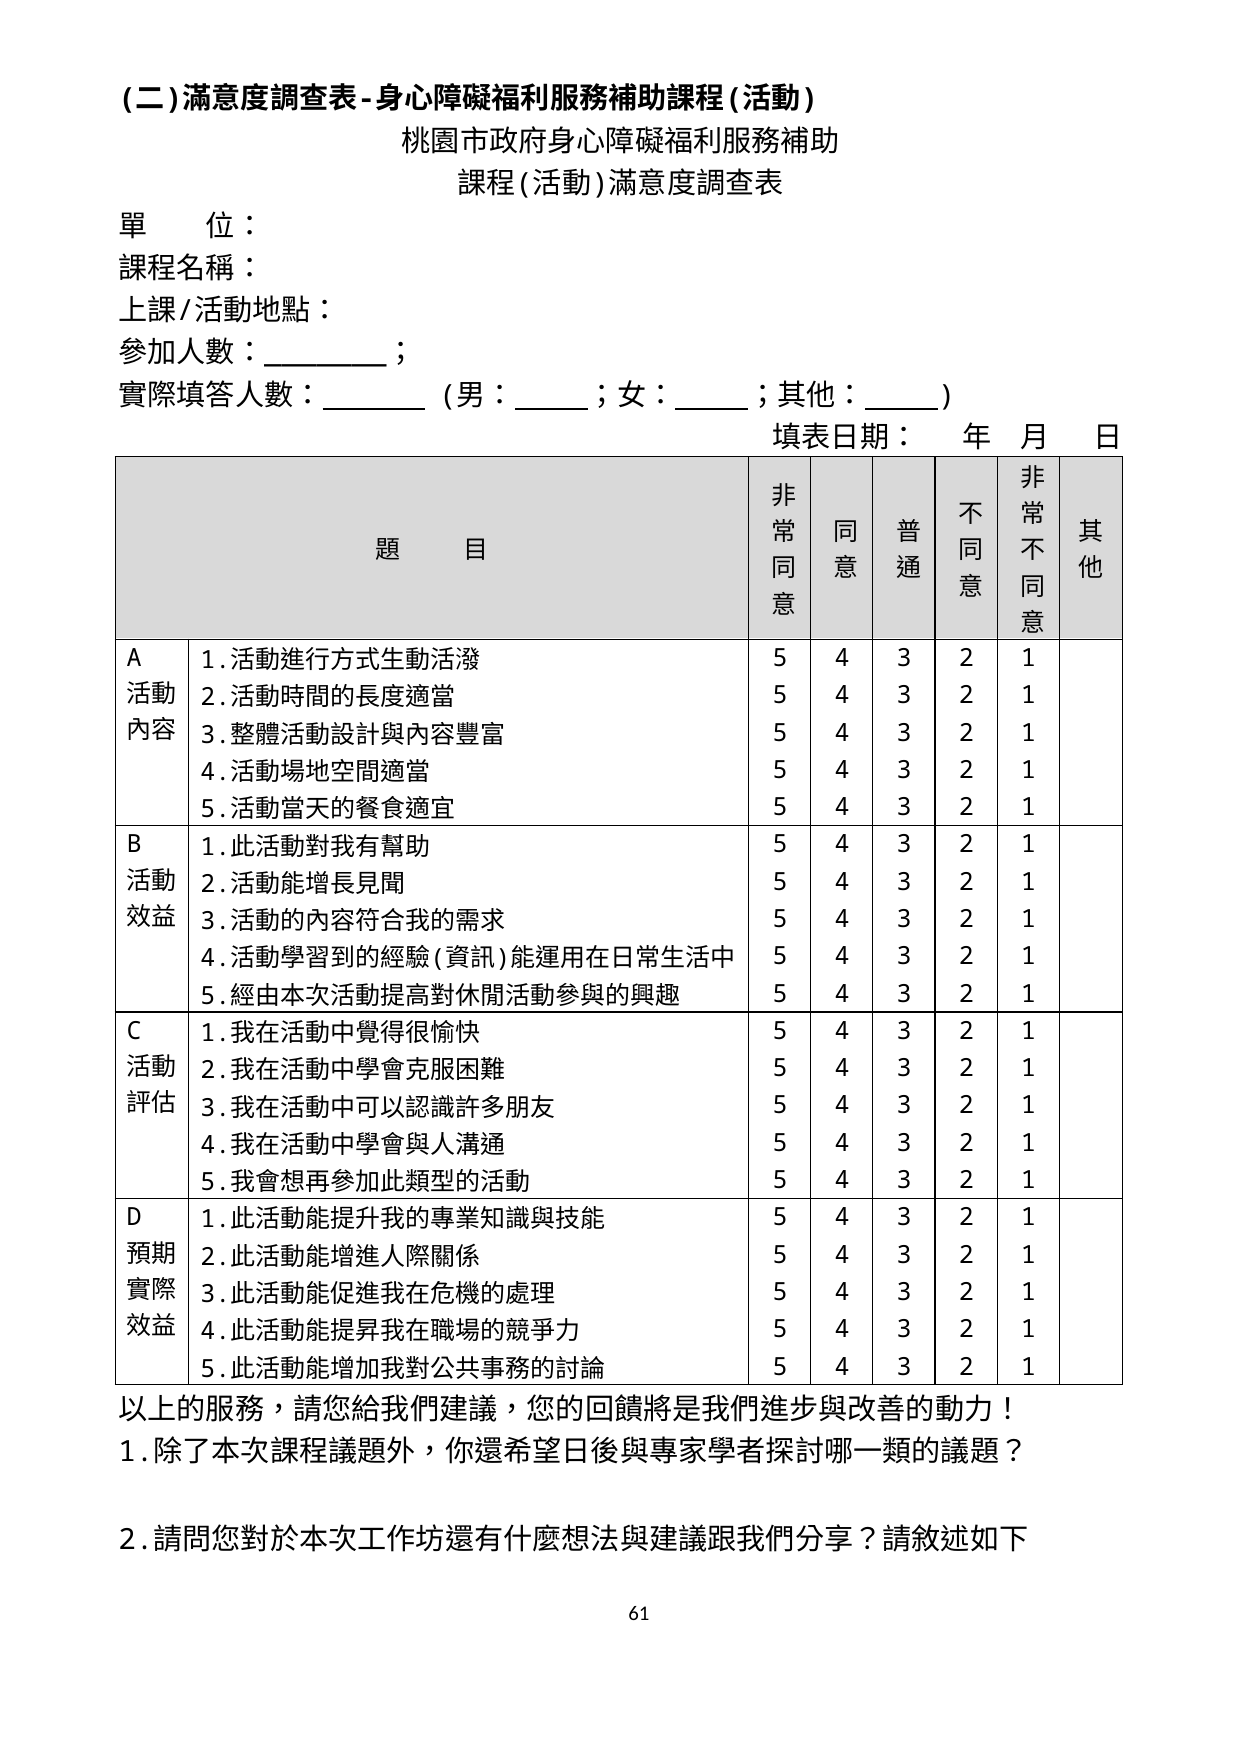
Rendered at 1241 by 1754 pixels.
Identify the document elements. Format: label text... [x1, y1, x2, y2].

table_cell [1060, 1086, 1122, 1123]
table_cell 5 [749, 862, 810, 899]
table_cell 1 [998, 1013, 1059, 1049]
table_cell 3 [873, 1013, 934, 1049]
table_cell 1 [998, 713, 1059, 750]
table_cell 3 [873, 750, 934, 788]
table_cell 5.活動當天的餐食適宜 [189, 788, 748, 825]
table_cell 1 [998, 974, 1059, 1011]
table_cell 5 [749, 900, 810, 937]
table_cell 4 [811, 640, 872, 676]
table_cell 5 [749, 826, 810, 862]
table_cell 3 [873, 640, 934, 676]
text 課程(活動)滿意度調查表 [118, 160, 1122, 202]
table_cell [1060, 713, 1122, 750]
table_cell 1.活動進行方式生動活潑 [189, 640, 748, 676]
table_cell 1 [998, 862, 1059, 899]
table_cell 2 [936, 1310, 997, 1347]
table_cell 5.我會想再參加此類型的活動 [189, 1161, 748, 1198]
table_cell [1060, 1123, 1122, 1161]
table_cell 1 [998, 1199, 1059, 1235]
table_cell 1 [998, 1161, 1059, 1198]
table_cell [1060, 1347, 1122, 1384]
table_cell 1 [998, 826, 1059, 862]
table_cell 1 [998, 937, 1059, 974]
table_cell 5.經由本次活動提高對休閒活動參與的興趣 [189, 974, 748, 1011]
table_cell 2 [936, 1123, 997, 1161]
table_header 非常不同意 [998, 457, 1059, 638]
table_cell 2 [936, 1199, 997, 1235]
table_cell 4 [811, 1273, 872, 1310]
table_cell 4.活動場地空間適當 [189, 750, 748, 788]
text 單 位： [118, 202, 1122, 244]
table_cell [1060, 640, 1122, 676]
table_cell 5.此活動能增加我對公共事務的討論 [189, 1347, 748, 1384]
table_cell 5 [749, 1086, 810, 1123]
table_cell 2.我在活動中學會克服困難 [189, 1049, 748, 1086]
table_cell 3.活動的內容符合我的需求 [189, 900, 748, 937]
table_cell [1060, 788, 1122, 825]
text 參加人數：_______； [118, 329, 1122, 371]
table_cell 5 [749, 1049, 810, 1086]
table_cell 5 [749, 1310, 810, 1347]
table_cell [1060, 1273, 1122, 1310]
text 課程名稱： [118, 244, 1122, 287]
text 填表日期： 年 月 日 [118, 414, 1122, 456]
table_cell 3.我在活動中可以認識許多朋友 [189, 1086, 748, 1123]
table_cell 4 [811, 862, 872, 899]
table_cell [1060, 1235, 1122, 1272]
table_cell [1060, 1049, 1122, 1086]
table_cell 3 [873, 1199, 934, 1235]
table_cell 3 [873, 1347, 934, 1384]
table_cell 1 [998, 1123, 1059, 1161]
table_cell 5 [749, 1123, 810, 1161]
table_cell 5 [749, 788, 810, 825]
table_header 非常同意 [749, 457, 810, 638]
table_cell 4.我在活動中學會與人溝通 [189, 1123, 748, 1161]
table_cell 2 [936, 937, 997, 974]
table_cell 4 [811, 1161, 872, 1198]
table_cell 2 [936, 1347, 997, 1384]
table_cell D 預期實際效益 [116, 1199, 188, 1384]
text 桃園市政府身心障礙福利服務補助 [118, 117, 1122, 160]
table_cell 4 [811, 713, 872, 750]
table_cell 3 [873, 788, 934, 825]
table_cell 3 [873, 676, 934, 713]
table_cell 1 [998, 788, 1059, 825]
table_cell 4 [811, 1013, 872, 1049]
text 實際填答人數： (男： ；女： ；其他： ) [118, 371, 1122, 414]
table_cell 3 [873, 713, 934, 750]
table_cell 5 [749, 1235, 810, 1272]
table_cell 2 [936, 676, 997, 713]
table_cell 1.此活動能提升我的專業知識與技能 [189, 1199, 748, 1235]
table_cell 4 [811, 1199, 872, 1235]
table_cell 2.活動時間的長度適當 [189, 676, 748, 713]
table_cell 4 [811, 1347, 872, 1384]
table_cell A 活動 內容 [116, 640, 188, 825]
text 1.除了本次課程議題外，你還希望日後與專家學者探討哪一類的議題？ [118, 1428, 1122, 1470]
table_cell [1060, 1161, 1122, 1198]
table_cell 3 [873, 1310, 934, 1347]
table_header 不同意 [936, 457, 997, 638]
table_cell 3 [873, 937, 934, 974]
table_cell 4 [811, 750, 872, 788]
table_cell 5 [749, 1199, 810, 1235]
table_cell 3 [873, 1273, 934, 1310]
table_cell 1 [998, 1049, 1059, 1086]
table_cell [1060, 1310, 1122, 1347]
table_cell 5 [749, 676, 810, 713]
table_cell 5 [749, 1347, 810, 1384]
table_cell [1060, 974, 1122, 1011]
table_cell 3 [873, 1161, 934, 1198]
table_cell 2 [936, 862, 997, 899]
table_cell 1 [998, 1310, 1059, 1347]
text 以上的服務，請您給我們建議，您的回饋將是我們進步與改善的動力！ [118, 1385, 1122, 1428]
table_cell 4.此活動能提昇我在職場的競爭力 [189, 1310, 748, 1347]
table_cell 4 [811, 1123, 872, 1161]
table_cell 2 [936, 826, 997, 862]
table_cell [1060, 862, 1122, 899]
table_cell 4 [811, 1049, 872, 1086]
table_cell 1.我在活動中覺得很愉快 [189, 1013, 748, 1049]
table_cell 4 [811, 1086, 872, 1123]
table_cell 3 [873, 826, 934, 862]
table_cell 2 [936, 974, 997, 1011]
table_cell 2 [936, 713, 997, 750]
table_cell 2 [936, 1235, 997, 1272]
table_cell 5 [749, 1013, 810, 1049]
table_cell 2 [936, 1049, 997, 1086]
table_cell 3 [873, 974, 934, 1011]
table_cell 1 [998, 750, 1059, 788]
table_cell 3 [873, 1235, 934, 1272]
table_cell 2 [936, 788, 997, 825]
table_header 同意 [811, 457, 872, 638]
table_cell 2 [936, 1161, 997, 1198]
text 2.請問您對於本次工作坊還有什麼想法與建議跟我們分享？請敘述如下 [118, 1516, 1122, 1558]
table_cell [1060, 750, 1122, 788]
table_header 題 目 [116, 457, 748, 638]
table_cell 2 [936, 1273, 997, 1310]
table_cell 4.活動學習到的經驗(資訊)能運用在日常生活中 [189, 937, 748, 974]
table_header 普通 [873, 457, 934, 638]
table_cell 3 [873, 1086, 934, 1123]
table_cell 1 [998, 1273, 1059, 1310]
table_cell 2 [936, 640, 997, 676]
text 上課/活動地點： [118, 287, 1122, 329]
table_cell 5 [749, 937, 810, 974]
table_cell 5 [749, 974, 810, 1011]
subtitle (二)滿意度調查表-身心障礙福利服務補助課程(活動) [118, 75, 1122, 117]
table_cell 4 [811, 1235, 872, 1272]
table_cell 5 [749, 640, 810, 676]
table_cell 2 [936, 1086, 997, 1123]
table_cell 5 [749, 1161, 810, 1198]
table_cell 2.活動能增長見聞 [189, 862, 748, 899]
table_cell 5 [749, 1273, 810, 1310]
table_cell [1060, 826, 1122, 862]
table_cell 3 [873, 900, 934, 937]
table_cell 4 [811, 900, 872, 937]
table_cell 4 [811, 826, 872, 862]
table_cell 1 [998, 1347, 1059, 1384]
table_cell 4 [811, 937, 872, 974]
table_cell C 活動 評估 [116, 1013, 188, 1198]
table_cell 3 [873, 1049, 934, 1086]
table_cell 1 [998, 1235, 1059, 1272]
table_cell 4 [811, 974, 872, 1011]
table_cell 5 [749, 750, 810, 788]
table_cell 2 [936, 900, 997, 937]
table_cell [1060, 900, 1122, 937]
table_cell [1060, 676, 1122, 713]
table_cell [1060, 1013, 1122, 1049]
table_cell 3.整體活動設計與內容豐富 [189, 713, 748, 750]
table_cell 1.此活動對我有幫助 [189, 826, 748, 862]
table_cell 2 [936, 1013, 997, 1049]
table_cell B 活動 效益 [116, 826, 188, 1011]
table_cell 3 [873, 862, 934, 899]
table_cell 1 [998, 1086, 1059, 1123]
table_cell 1 [998, 640, 1059, 676]
table_cell 4 [811, 788, 872, 825]
table_cell 3.此活動能促進我在危機的處理 [189, 1273, 748, 1310]
table_cell 1 [998, 900, 1059, 937]
table_cell 5 [749, 713, 810, 750]
table_cell 3 [873, 1123, 934, 1161]
table_header 其他 [1060, 457, 1122, 638]
table_cell 4 [811, 1310, 872, 1347]
table_cell 2 [936, 750, 997, 788]
table_cell [1060, 937, 1122, 974]
table_cell 2.此活動能增進人際關係 [189, 1235, 748, 1272]
table_cell 1 [998, 676, 1059, 713]
table_cell 4 [811, 676, 872, 713]
table_cell [1060, 1199, 1122, 1235]
